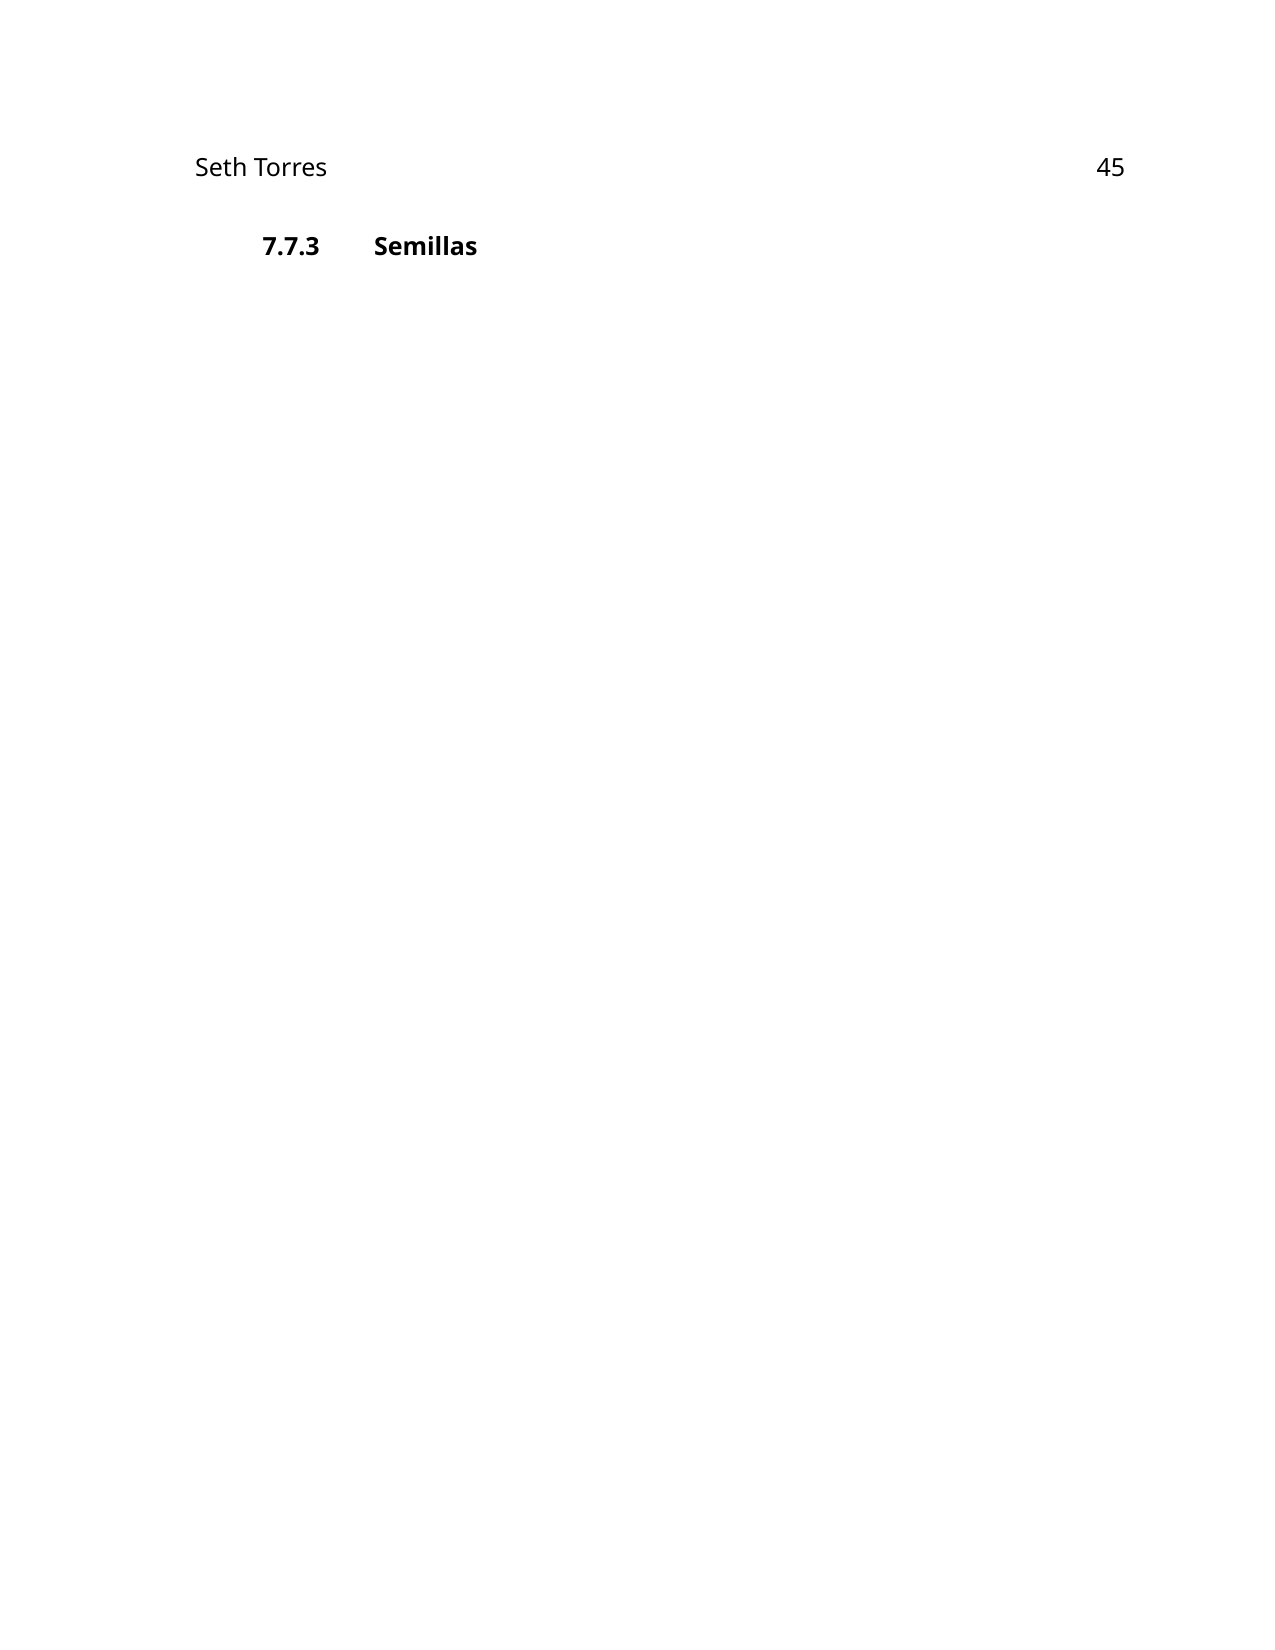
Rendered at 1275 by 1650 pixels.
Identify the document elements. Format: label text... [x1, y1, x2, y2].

subtitle Semillas [262, 228, 1125, 262]
